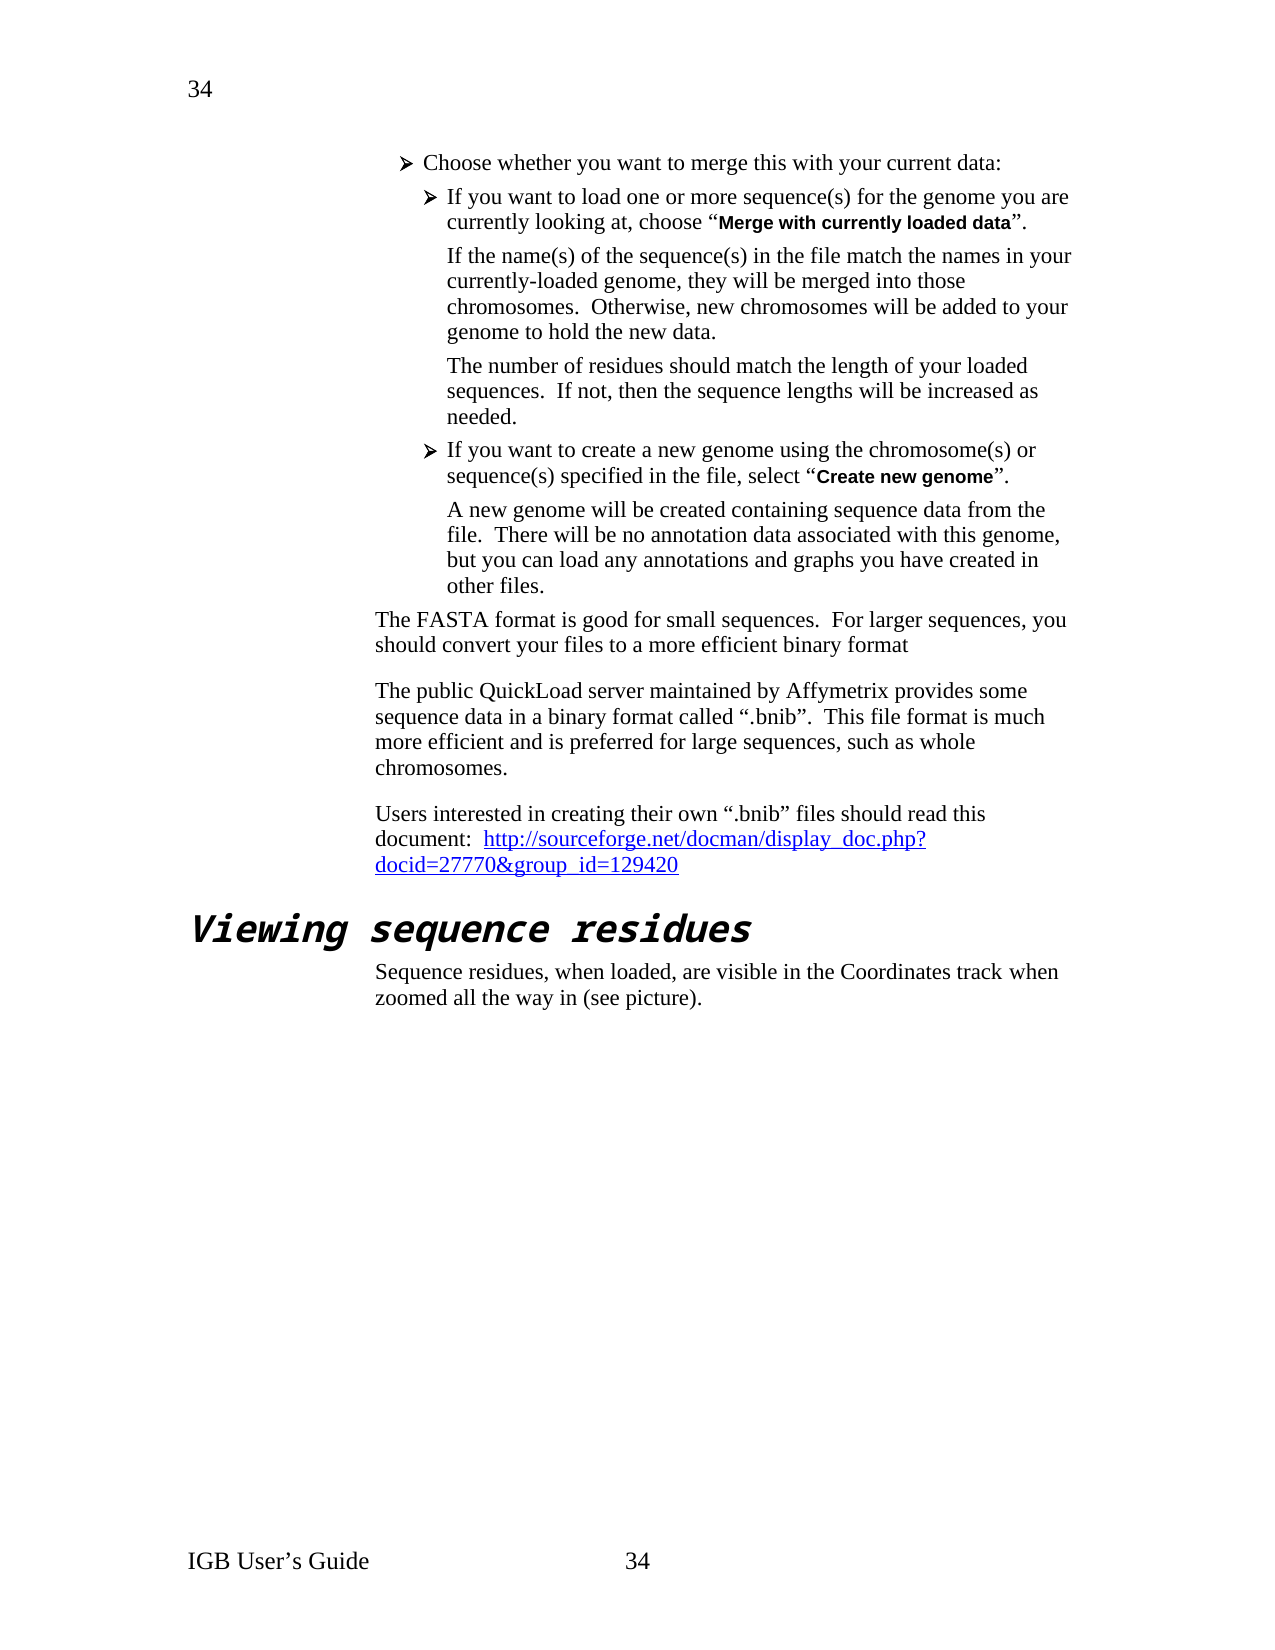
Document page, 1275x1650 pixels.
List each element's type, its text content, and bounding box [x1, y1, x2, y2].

text Users interested in creating their own “.bnib” files should read this document: http://sourceforge.net/docman/display_doc.php?docid=27770&group_id=129420 [375, 801, 1087, 877]
list If you want to create a new genome using the chromosome(s) or sequence(s) specified in the file, select “Create new genome”. [423, 437, 1087, 488]
list A new genome will be created containing sequence data from the file. There will be no annotation data associated with this genome, but you can load any annotations and graphs you have created in other files. [423, 497, 1087, 598]
text The public QuickLoad server maintained by Affymetrix provides some sequence data in a binary format called “.bnib”. This file format is much more efficient and is preferred for large sequences, such as whole chromosomes. [375, 678, 1087, 780]
text Sequence residues, when loaded, are visible in the Coordinates track when zoomed all the way in (see picture). [375, 959, 1087, 1010]
subtitle Viewing sequence residues [187, 902, 1087, 953]
list If the name(s) of the sequence(s) in the file match the names in your currently-loaded genome, they will be merged into those chromosomes. Otherwise, new chromosomes will be added to your genome to hold the new data. [423, 243, 1087, 344]
list Choose whether you want to merge this with your current data: [399, 150, 1087, 175]
list The number of residues should match the length of your loaded sequences. If not, then the sequence lengths will be increased as needed. [423, 353, 1087, 429]
text The FASTA format is good for small sequences. For larger sequences, you should convert your files to a more efficient binary format [375, 607, 1087, 657]
list If you want to load one or more sequence(s) for the genome you are currently looking at, choose “Merge with currently loaded data”. [423, 184, 1087, 234]
